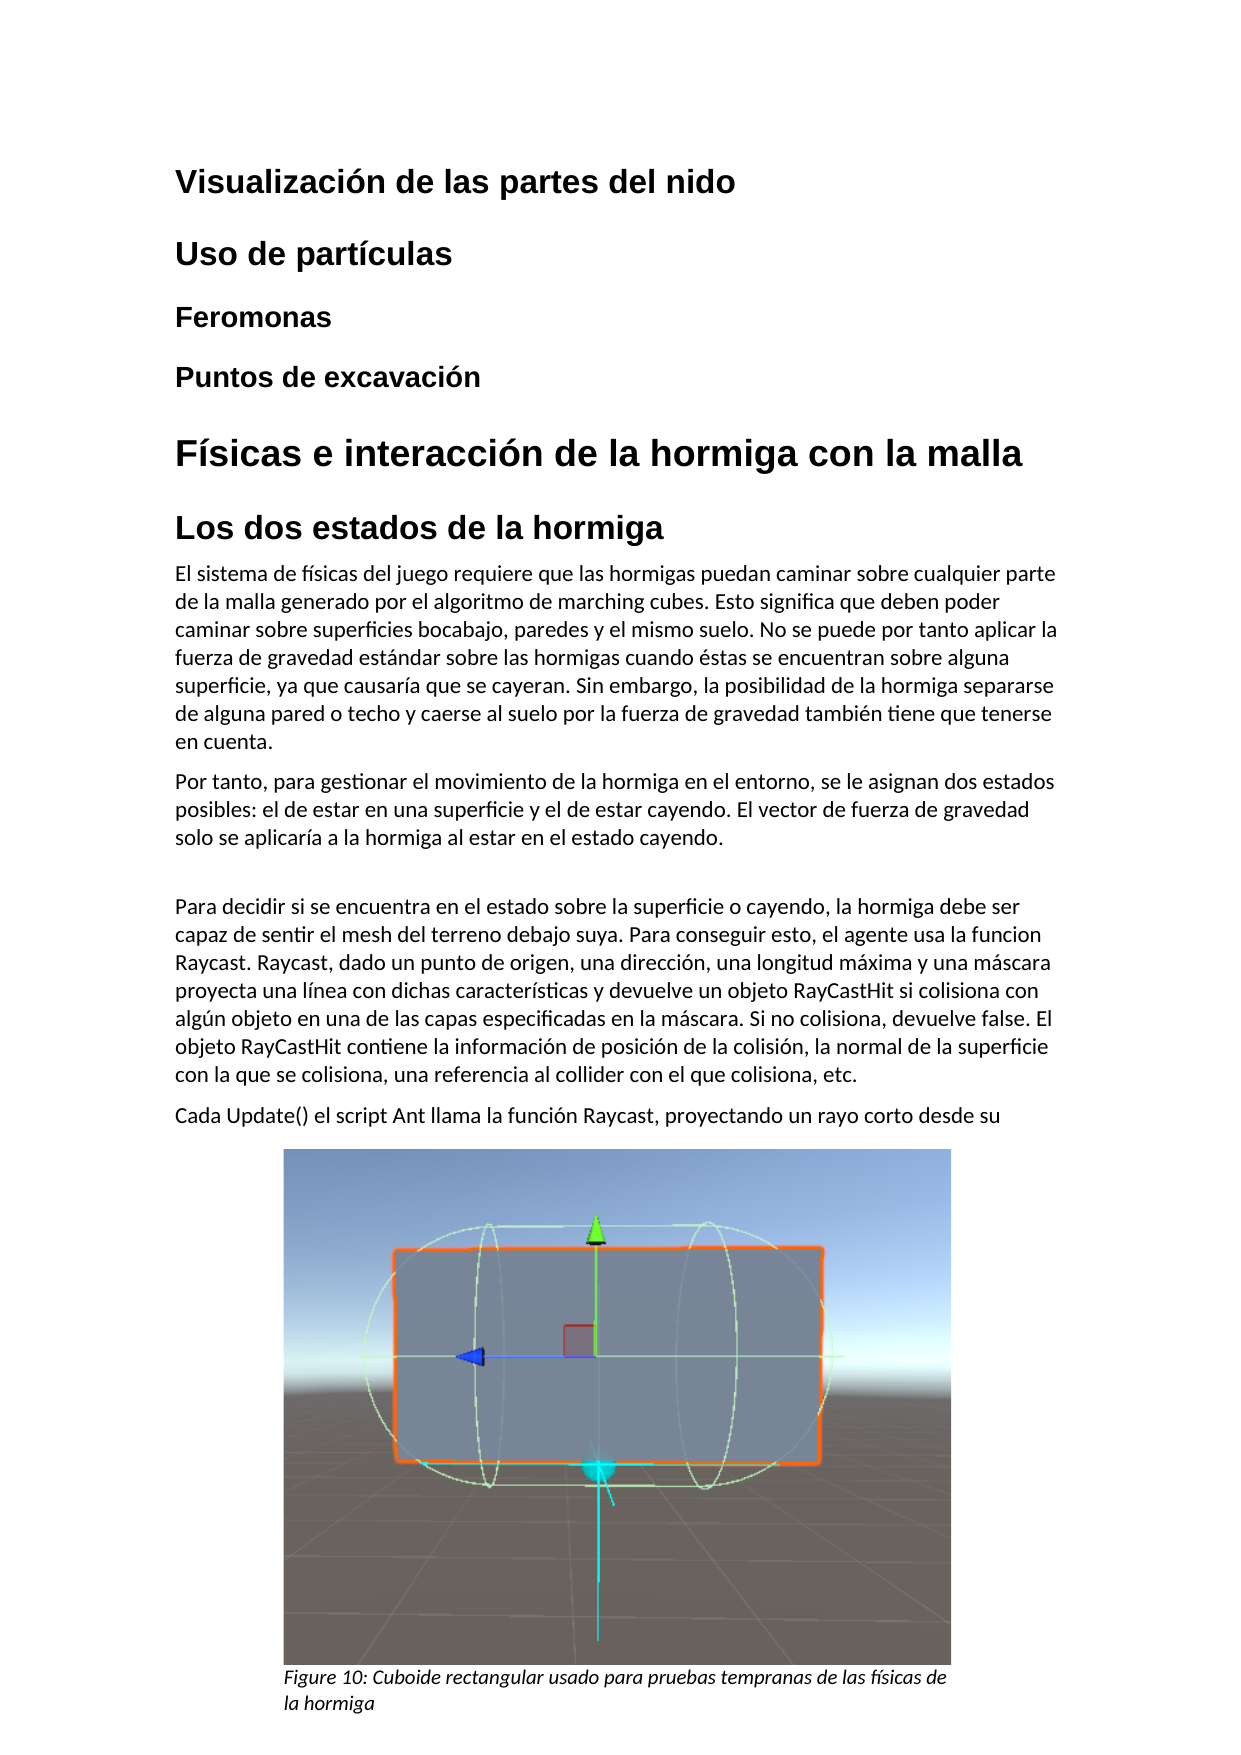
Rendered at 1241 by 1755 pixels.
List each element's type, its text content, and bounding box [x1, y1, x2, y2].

subtitle Los dos estados de la hormiga [175, 508, 1065, 546]
subtitle Físicas e interacción de la hormiga con la malla [175, 431, 1065, 474]
subtitle Visualización de las partes del nido [175, 162, 1065, 201]
text El sistema de físicas del juego requiere que las hormigas puedan caminar sobre cualquier parte de la malla generado por el algoritmo de marching cubes. Esto significa que deben poder caminar sobre superficies bocabajo, paredes y el mismo suelo. No se puede por tanto aplicar la fuerza de gravedad estándar sobre las hormigas cuando éstas se encuentran sobre alguna superficie, ya que causaría que se cayeran. Sin embargo, la posibilidad de la hormiga separarse de alguna pared o techo y caerse al suelo por la fuerza de gravedad también tiene que tenerse en cuenta. [175, 559, 1065, 755]
subtitle Puntos de excavación [175, 360, 1065, 394]
text Para decidir si se encuentra en el estado sobre la superficie o cayendo, la hormiga debe ser capaz de sentir el mesh del terreno debajo suya. Para conseguir esto, el agente usa la funcion Raycast. Raycast, dado un punto de origen, una dirección, una longitud máxima y una máscara proyecta una línea con dichas características y devuelve un objeto RayCastHit si colisiona con algún objeto en una de las capas especificadas en la máscara. Si no colisiona, devuelve false. El objeto RayCastHit contiene la información de posición de la colisión, la normal de la superficie con la que se colisiona, una referencia al collider con el que colisiona, etc. [175, 864, 1065, 1088]
text Por tanto, para gestionar el movimiento de la hormiga en el entorno, se le asignan dos estados posibles: el de estar en una superficie y el de estar cayendo. El vector de fuerza de gravedad solo se aplicaría a la hormiga al estar en el estado cayendo. [175, 767, 1065, 852]
text Cada Update() el script Ant llama la función Raycast, proyectando un rayo corto desde su [175, 1101, 1065, 1129]
subtitle Uso de partículas [175, 234, 1065, 273]
picture [283, 1149, 952, 1665]
text Figure 10: Cuboide rectangular usado para pruebas tempranas de las físicas de la hormiga [283, 1665, 951, 1715]
subtitle Feromonas [175, 300, 1065, 333]
